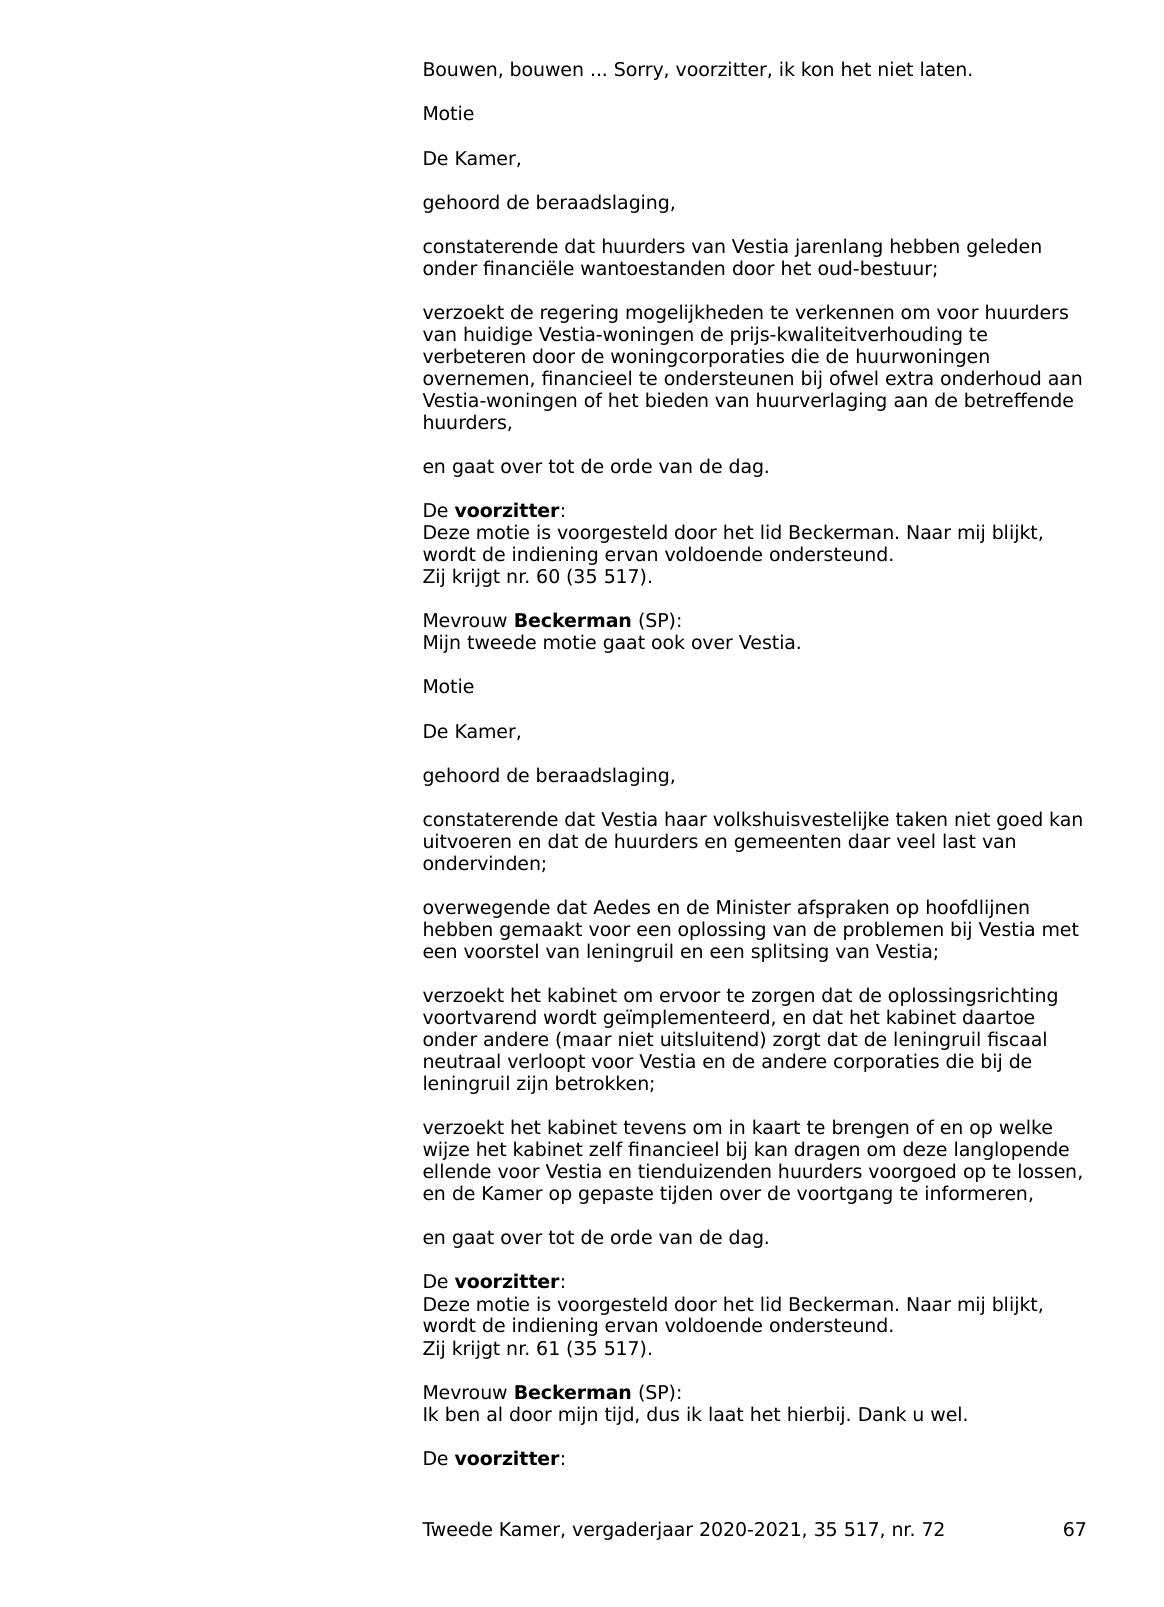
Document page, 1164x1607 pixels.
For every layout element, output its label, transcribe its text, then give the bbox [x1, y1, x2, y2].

text Motie [422, 676, 1087, 698]
text Deze motie is voorgesteld door het lid Beckerman. Naar mij blijkt, wordt de indiening ervan voldoende ondersteund. [422, 522, 1087, 566]
text Motie [422, 103, 1087, 125]
text De Kamer, [422, 721, 1087, 742]
text Zij krijgt nr. 60 (35 517). [422, 566, 1087, 588]
text constaterende dat huurders van Vestia jarenlang hebben geleden onder financiële wantoestanden door het oud-bestuur; [422, 236, 1087, 280]
text verzoekt het kabinet tevens om in kaart te brengen of en op welke wijze het kabinet zelf financieel bij kan dragen om deze langlopende ellende voor Vestia en tienduizenden huurders voorgoed op te lossen, en de Kamer op gepaste tijden over de voortgang te informeren, [422, 1117, 1087, 1205]
text Ik ben al door mijn tijd, dus ik laat het hierbij. Dank u wel. [422, 1403, 1087, 1426]
text Mevrouw Beckerman (SP): [422, 1382, 1087, 1403]
text overwegende dat Aedes en de Minister afspraken op hoofdlijnen hebben gemaakt voor een oplossing van de problemen bij Vestia met een voorstel van leningruil en een splitsing van Vestia; [422, 897, 1087, 963]
text gehoord de beraadslaging, [422, 765, 1087, 787]
text verzoekt het kabinet om ervoor te zorgen dat de oplossingsrichting voortvarend wordt geïmplementeerd, en dat het kabinet daartoe onder andere (maar niet uitsluitend) zorgt dat de leningruil fiscaal neutraal verloopt voor Vestia en de andere corporaties die bij de leningruil zijn betrokken; [422, 985, 1087, 1095]
text Bouwen, bouwen ... Sorry, voorzitter, ik kon het niet laten. [422, 59, 1087, 81]
text en gaat over tot de orde van de dag. [422, 456, 1087, 478]
text De Kamer, [422, 147, 1087, 169]
text Deze motie is voorgesteld door het lid Beckerman. Naar mij blijkt, wordt de indiening ervan voldoende ondersteund. [422, 1293, 1087, 1337]
text Mijn tweede motie gaat ook over Vestia. [422, 632, 1087, 654]
text en gaat over tot de orde van de dag. [422, 1227, 1087, 1249]
text De voorzitter: [422, 500, 1087, 522]
text gehoord de beraadslaging, [422, 192, 1087, 213]
text De voorzitter: [422, 1448, 1087, 1470]
text De voorzitter: [422, 1271, 1087, 1293]
text Zij krijgt nr. 61 (35 517). [422, 1337, 1087, 1359]
text verzoekt de regering mogelijkheden te verkennen om voor huurders van huidige Vestia-woningen de prijs-kwaliteitverhouding te verbeteren door de woningcorporaties die de huurwoningen overnemen, financieel te ondersteunen bij ofwel extra onderhoud aan Vestia-woningen of het bieden van huurverlaging aan de betreffende huurders, [422, 302, 1087, 434]
text constaterende dat Vestia haar volkshuisvestelijke taken niet goed kan uitvoeren en dat de huurders en gemeenten daar veel last van ondervinden; [422, 809, 1087, 875]
text Mevrouw Beckerman (SP): [422, 610, 1087, 632]
